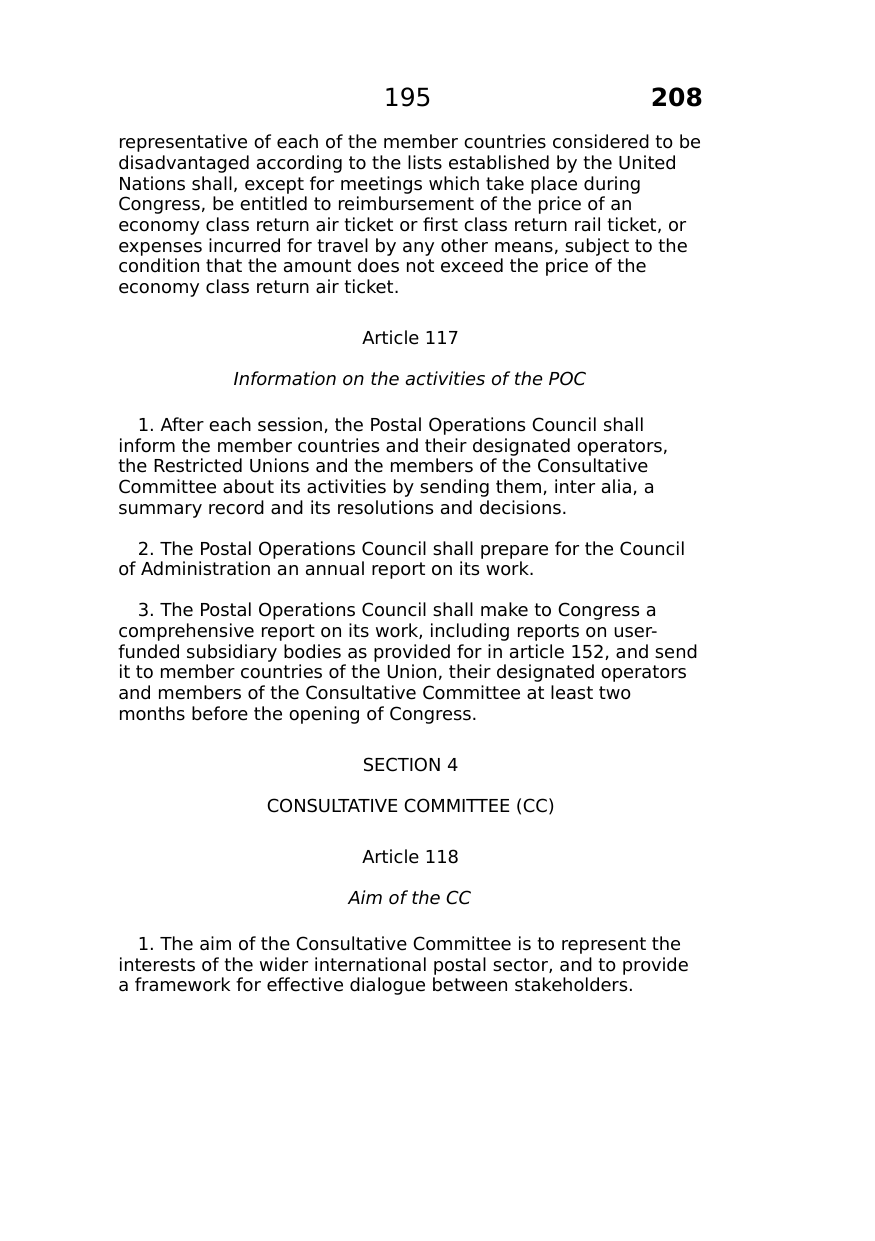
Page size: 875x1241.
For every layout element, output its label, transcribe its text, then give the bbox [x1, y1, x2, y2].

text representative of each of the member countries considered to be disadvantaged according to the lists established by the United Nations shall, except for meetings which take place during Congress, be entitled to reimbursement of the price of an economy class return air ticket or first class return rail ticket, or expenses incurred for travel by any other means, subject to the condition that the amount does not exceed the price of the economy class return air ticket. [118, 132, 703, 298]
text 1. The aim of the Consultative Committee is to represent the interests of the wider international postal sector, and to provide a framework for effective dialogue between stakeholders. [118, 934, 703, 996]
text 3. The Postal Operations Council shall make to Congress a comprehensive report on its work, including reports on user-funded subsidiary bodies as provided for in article 152, and send it to member countries of the Union, their designated operators and members of the Consultative Committee at least two months before the opening of Congress. [118, 600, 703, 724]
subtitle Article 117 Information on the activities of the POC [118, 328, 703, 390]
text 2. The Postal Operations Council shall prepare for the Council of Administration an annual report on its work. [118, 538, 703, 580]
subtitle SECTION 4 CONSULTATIVE COMMITTEE (CC) [118, 754, 703, 817]
text 1. After each session, the Postal Operations Council shall inform the member countries and their designated operators, the Restricted Unions and the members of the Consultative Committee about its activities by sending them, inter alia, a summary record and its resolutions and decisions. [118, 415, 703, 518]
subtitle Article 118 Aim of the CC [118, 847, 703, 909]
